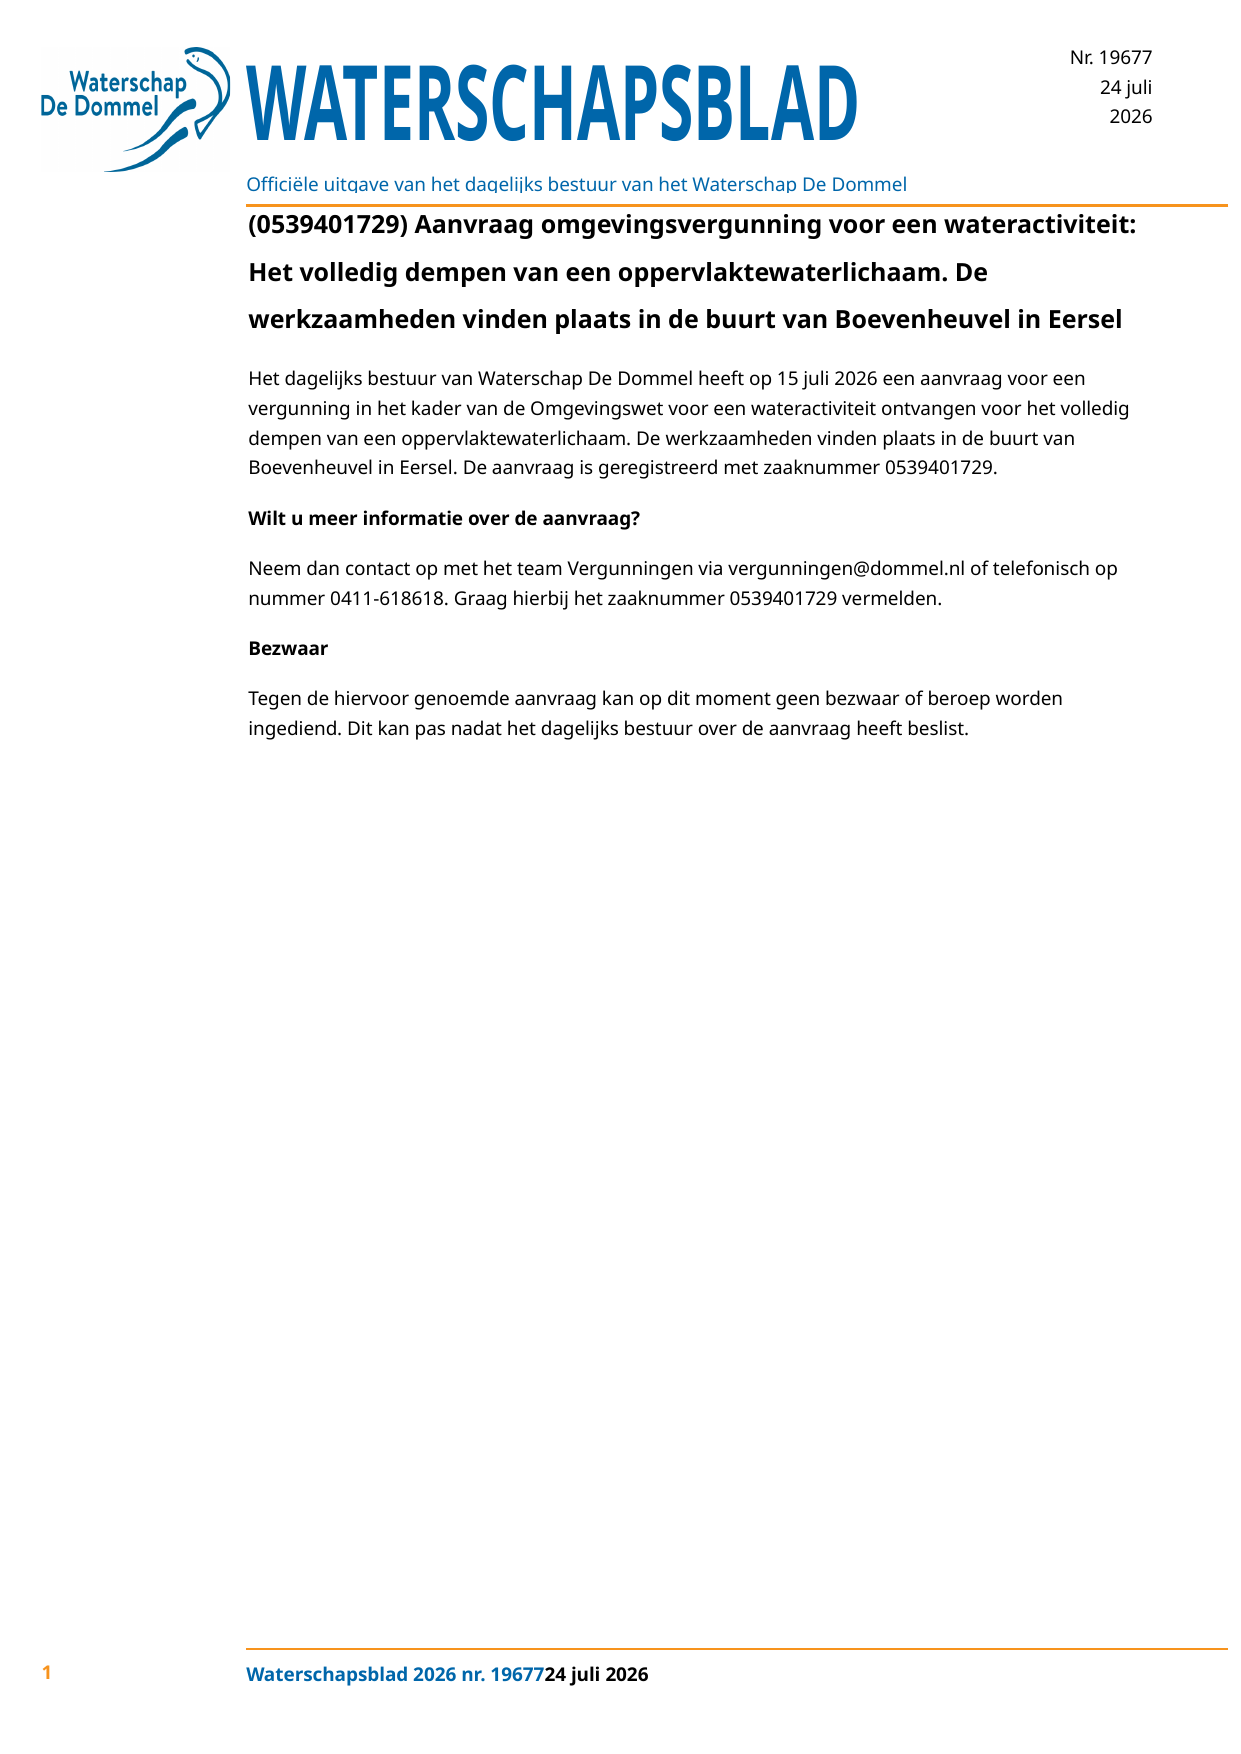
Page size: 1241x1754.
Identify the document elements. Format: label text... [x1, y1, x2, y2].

picture [41, 47, 231, 172]
text (0539401729) Aanvraag omgevingsvergunning voor een wateractiviteit: Het volledig dempen van een oppervlaktewaterlichaam. De werkzaamheden vinden plaats in de buurt van Boevenheuvel in Eersel [248, 207, 1152, 336]
text Bezwaar [248, 635, 1152, 661]
picture [45, 99, 51, 111]
text Het dagelijks bestuur van Waterschap De Dommel heeft op 15 juli 2026 een aanvraag voor een vergunning in het kader van de Omgevingswet voor een wateractiviteit ontvangen voor het volledig dempen van een oppervlaktewaterlichaam. De werkzaamheden vinden plaats in de buurt van Boevenheuvel in Eersel. De aanvraag is geregistreerd met zaaknummer 0539401729. [248, 366, 1152, 480]
text Tegen de hiervoor genoemde aanvraag kan op dit moment geen bezwaar of beroep worden ingediend. Dit kan pas nadat het dagelijks bestuur over de aanvraag heeft beslist. [248, 686, 1152, 741]
text Neem dan contact op met het team Vergunningen via vergunningen@dommel.nl of telefonisch op nummer 0411-618618. Graag hierbij het zaaknummer 0539401729 vermelden. [248, 555, 1152, 610]
text Wilt u meer informatie over de aanvraag? [248, 505, 1152, 530]
picture [204, 47, 231, 76]
picture [198, 118, 210, 131]
